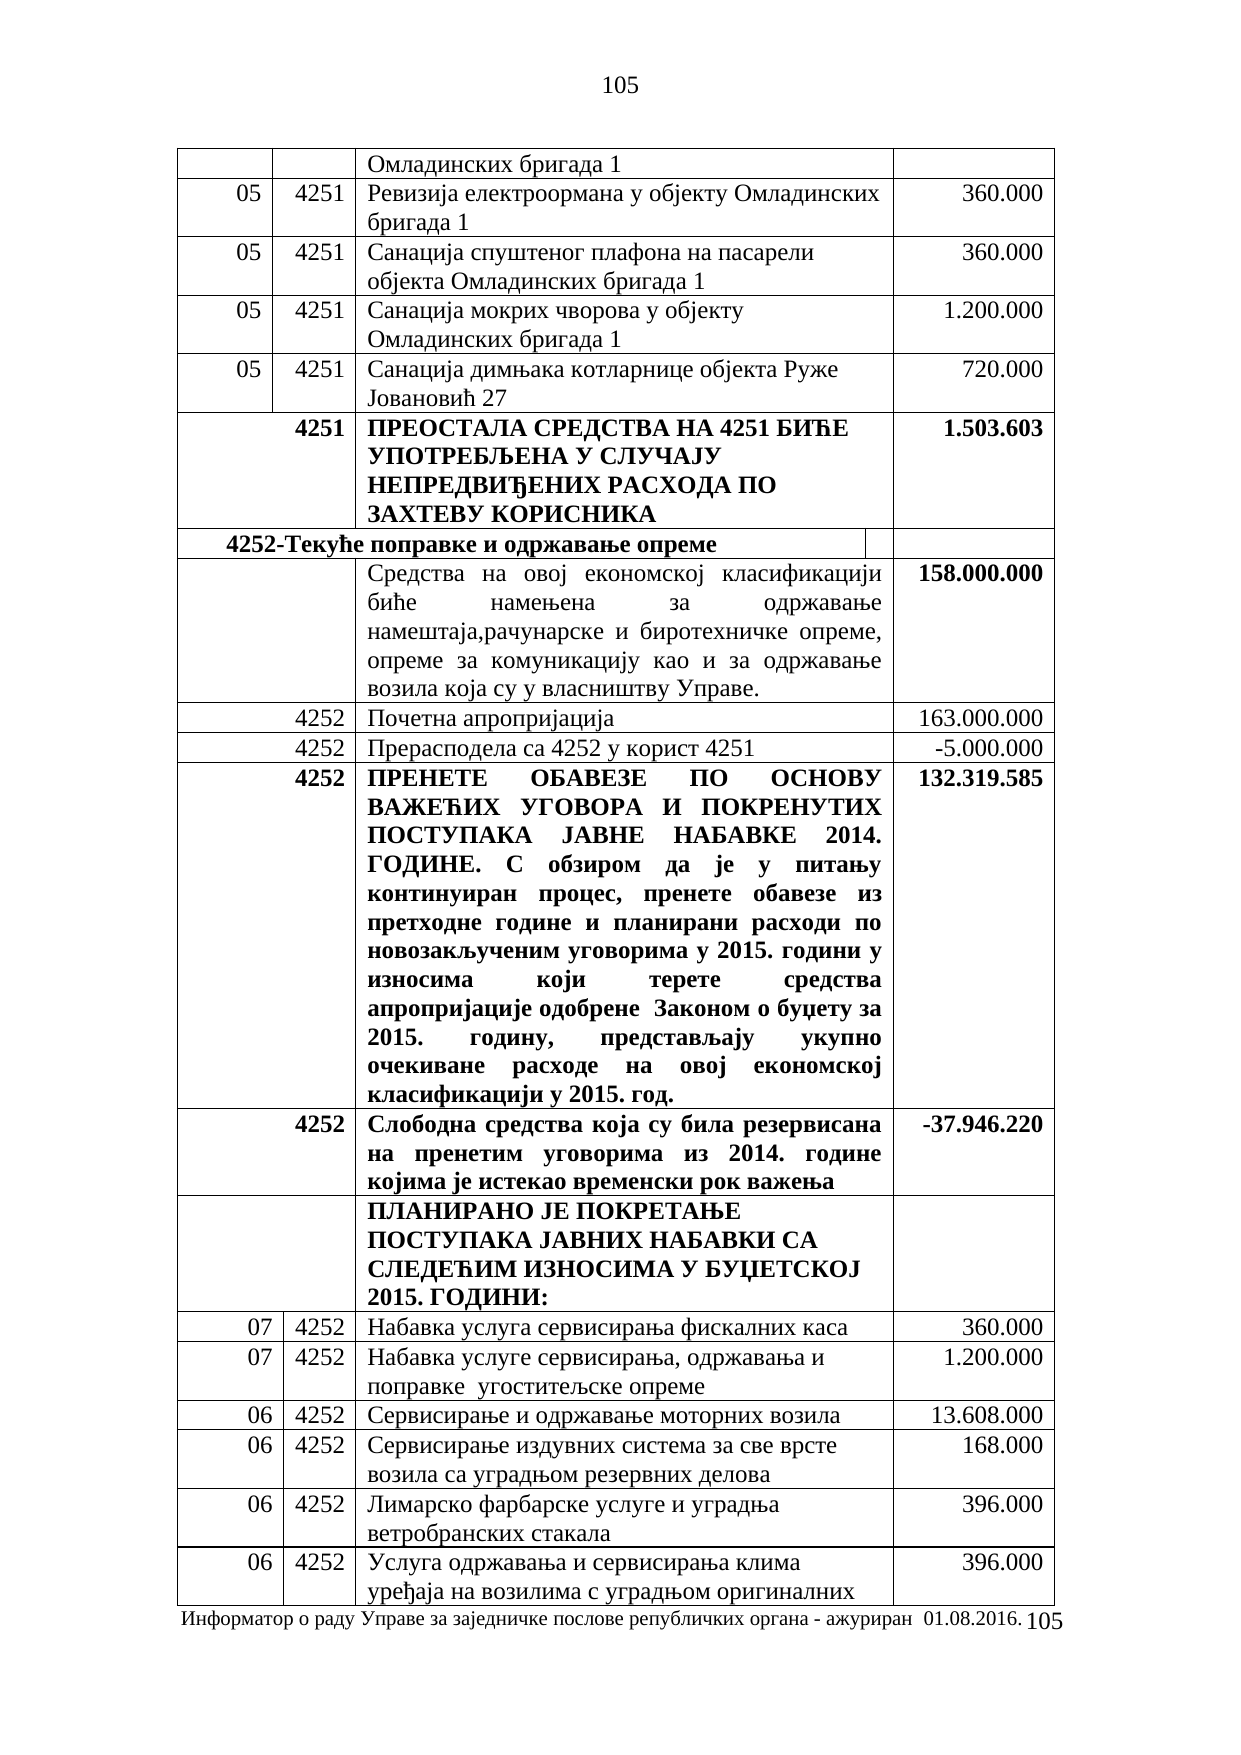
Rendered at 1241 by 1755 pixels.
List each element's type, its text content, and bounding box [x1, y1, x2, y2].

table_cell [273, 149, 355, 177]
table_cell Средства на овој економској класификацији биће намењена за одржавање намештаја,рачунарске и биротехничке опреме, опреме за комуникацију као и за одржавање возила која су у власништву Управе. [356, 559, 893, 702]
table_cell 05 [178, 237, 272, 294]
table_cell 4252 [178, 1109, 355, 1195]
table_cell ПРЕОСТАЛА СРЕДСТВА НА 4251 БИЋЕ УПОТРЕБЉЕНА У СЛУЧАЈУ НЕПРЕДВИЂЕНИХ РАСХОДА ПО ЗАХТЕВУ КОРИСНИКА [356, 413, 893, 528]
table_cell [178, 1196, 355, 1311]
table_cell 396.000 [894, 1548, 1054, 1605]
table_cell 06 [178, 1548, 283, 1605]
table_cell [894, 149, 1054, 177]
table_cell 4252-Текуће поправке и одржавање опреме [178, 529, 865, 557]
table_cell Лимарско фарбарске услуге и уградња ветробранских стакала [356, 1489, 893, 1546]
table_cell 4251 [273, 354, 355, 412]
table_cell 4251 [273, 296, 355, 353]
table_cell 132.319.585 [894, 763, 1054, 1108]
table_cell 07 [178, 1312, 283, 1341]
table_cell 4251 [273, 237, 355, 294]
table_cell [178, 149, 272, 177]
table_cell Почетна апропријација [356, 703, 893, 732]
table_cell Ревизија електроормана у објекту Омладинских бригада 1 [356, 179, 893, 236]
table_cell Сервисирање и одржавање моторних возила [356, 1401, 893, 1429]
table_cell 360.000 [894, 237, 1054, 294]
table_cell 4252 [284, 1430, 355, 1488]
table_cell 4252 [284, 1312, 355, 1341]
table_cell Набавка услуге сервисирања, одржавања и поправке угоститељске опреме [356, 1342, 893, 1399]
table_cell Услуга одржавања и сервисирања клима уређаја на возилима с уградњом оригиналних [356, 1548, 893, 1605]
table_cell 4252 [178, 703, 355, 732]
table_cell Сервисирање издувних система за све врсте возила са уградњом резервних делова [356, 1430, 893, 1488]
table_cell 4252 [284, 1489, 355, 1546]
table_cell Санација мокрих чворова у објекту Омладинских бригада 1 [356, 296, 893, 353]
table_cell [178, 559, 355, 702]
table_cell 360.000 [894, 1312, 1054, 1341]
table_cell Слободна средства која су била резервисана на пренетим уговорима из 2014. године којима је истекао временски рок важења [356, 1109, 893, 1195]
table_cell 720.000 [894, 354, 1054, 412]
table_cell 06 [178, 1401, 283, 1429]
table_cell 4251 [273, 179, 355, 236]
table_cell Омладинских бригада 1 [356, 149, 893, 177]
table_cell 13.608.000 [894, 1401, 1054, 1429]
table_cell 163.000.000 [894, 703, 1054, 732]
table_cell 4252 [284, 1548, 355, 1605]
table_cell 1.200.000 [894, 296, 1054, 353]
table_cell 1.503.603 [894, 413, 1054, 528]
table_cell ПЛАНИРАНО ЈЕ ПОКРЕТАЊЕ ПОСТУПАКА ЈАВНИХ НАБАВКИ СА СЛЕДЕЋИМ ИЗНОСИМА У БУЏЕТСКОЈ 2015. ГОДИНИ: [356, 1196, 893, 1311]
table_cell 360.000 [894, 179, 1054, 236]
table_cell Прерасподела са 4252 у корист 4251 [356, 733, 893, 762]
table_cell [866, 529, 893, 557]
table_cell 05 [178, 296, 272, 353]
table_cell Санација димњака котларнице објекта Руже Јовановић 27 [356, 354, 893, 412]
table_cell Санација спуштеног плафона на пасарели објекта Омладинских бригада 1 [356, 237, 893, 294]
table_cell 06 [178, 1489, 283, 1546]
table_cell 07 [178, 1342, 283, 1399]
table_cell 05 [178, 179, 272, 236]
table_cell 396.000 [894, 1489, 1054, 1546]
table_cell ПРЕНЕТЕ ОБАВЕЗЕ ПО ОСНОВУ ВАЖЕЋИХ УГОВОРА И ПОКРЕНУТИХ ПОСТУПАКА ЈАВНЕ НАБАВКЕ 2014. ГОДИНЕ. С обзиром да је у питању континуиран процес, пренете обавезе из претходне године и планирани расходи по новозакљученим уговорима у 2015. години у износима који терете средства апропријације одобрене Законом о буџету за 2015. годину, представљају укупно очекиване расходе на овој економској класификацији у 2015. год. [356, 763, 893, 1108]
table_cell -5.000.000 [894, 733, 1054, 762]
table_cell -37.946.220 [894, 1109, 1054, 1195]
table_cell 4251 [178, 413, 355, 528]
table_cell 05 [178, 354, 272, 412]
table_cell 158.000.000 [894, 559, 1054, 702]
table_cell [894, 1196, 1054, 1311]
table_cell 4252 [284, 1342, 355, 1399]
table_cell [894, 529, 1054, 557]
table_cell 168.000 [894, 1430, 1054, 1488]
table_cell Набавка услуга сервисирања фискалних каса [356, 1312, 893, 1341]
table_cell 1.200.000 [894, 1342, 1054, 1399]
table_cell 4252 [284, 1401, 355, 1429]
table_cell 4252 [178, 733, 355, 762]
table_cell 4252 [178, 763, 355, 1108]
table_cell 06 [178, 1430, 283, 1488]
